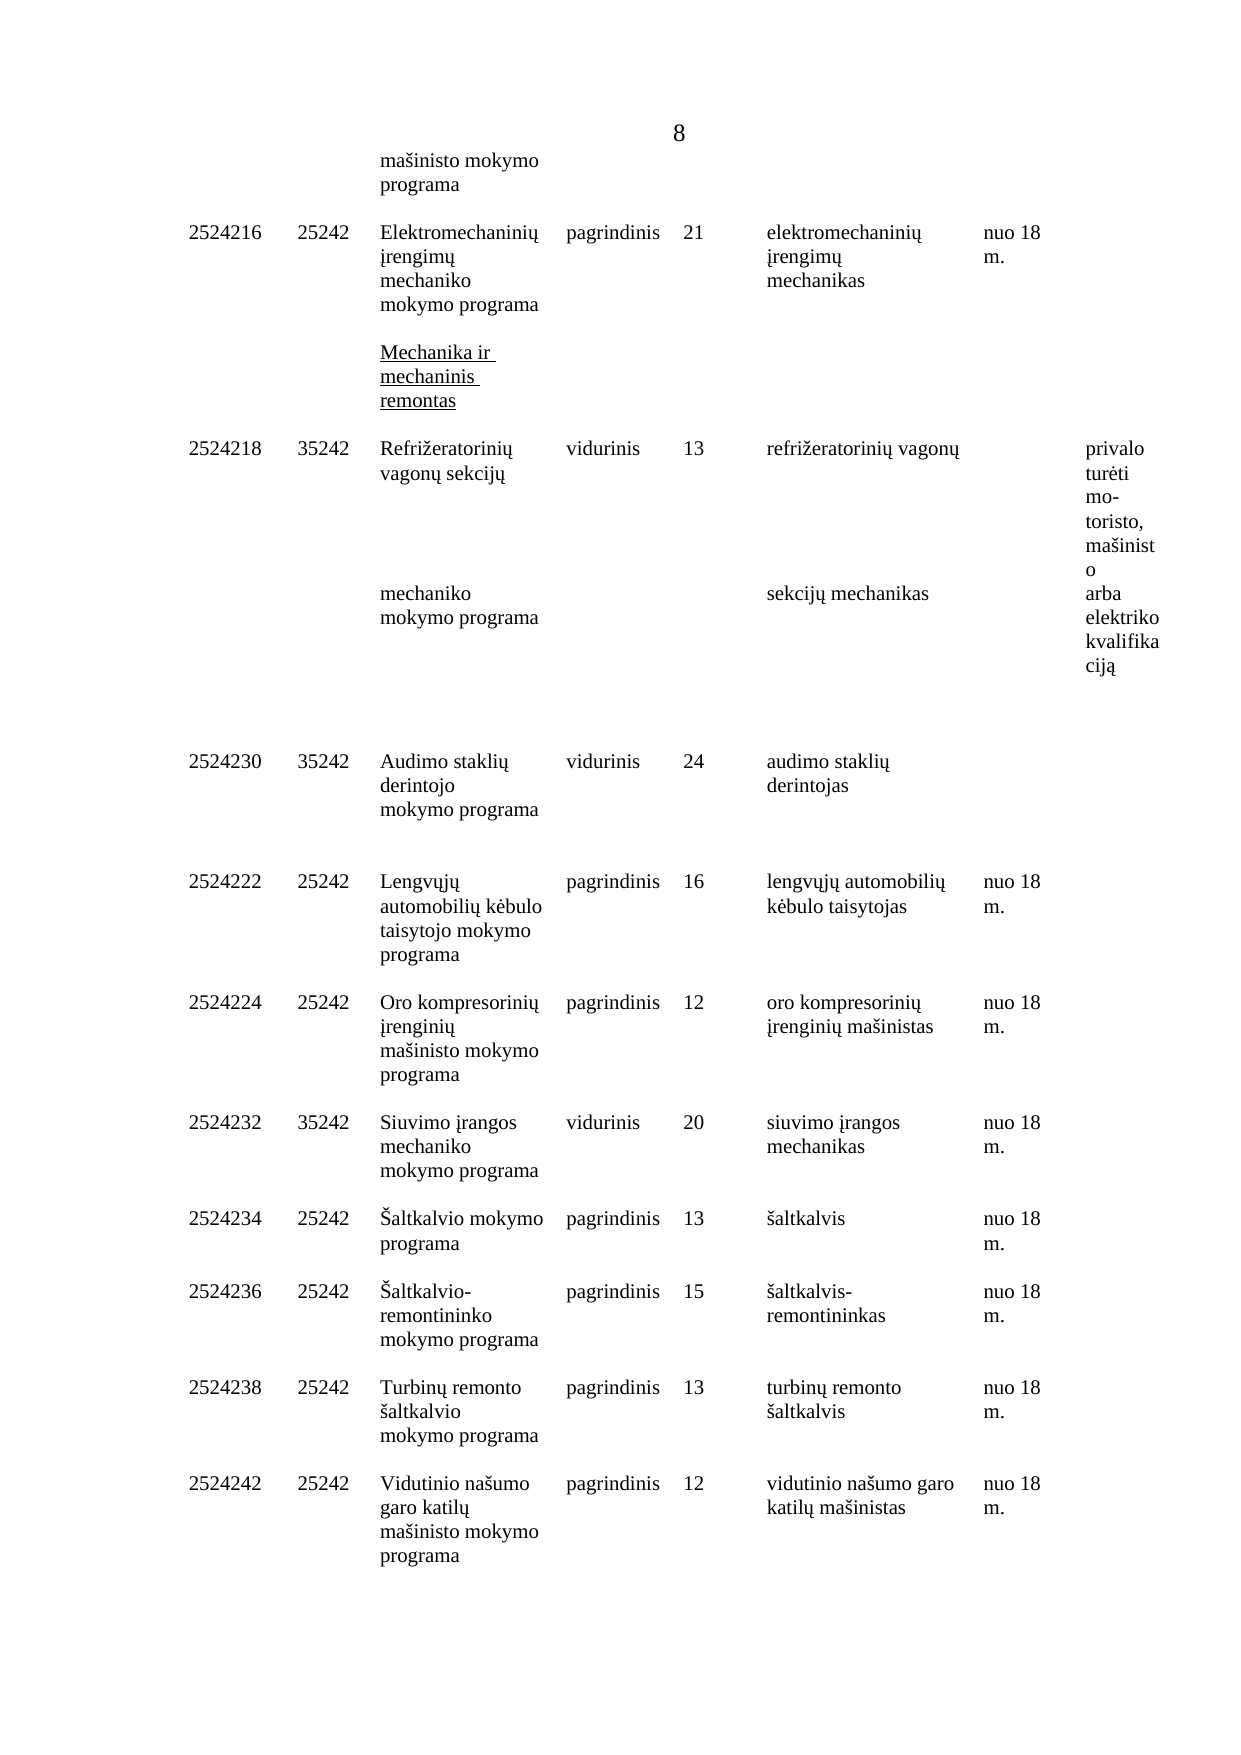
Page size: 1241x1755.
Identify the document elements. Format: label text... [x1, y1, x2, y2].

table_cell [1186, 701, 1204, 725]
table_cell [286, 340, 368, 412]
table_cell [1074, 1158, 1176, 1182]
table_cell [972, 1567, 1074, 1591]
table_cell [1186, 966, 1204, 990]
table_cell [369, 701, 555, 725]
table_cell [755, 845, 972, 869]
table_cell lengvųjų automobilių kėbulo taisytojas [755, 870, 972, 918]
table_cell 25242 [286, 1206, 368, 1254]
table_cell elektromechaninių įrengimų [755, 220, 972, 268]
table_cell [972, 821, 1074, 845]
table_cell [555, 918, 672, 966]
table_cell [672, 797, 755, 821]
table_cell [1074, 966, 1176, 990]
table_cell 2524238 [177, 1375, 286, 1423]
table_cell 25242 [286, 870, 368, 918]
table_cell [1186, 918, 1204, 966]
table_cell [972, 1351, 1074, 1375]
table_cell [1074, 725, 1176, 749]
table_cell [1176, 220, 1186, 268]
table_cell mašinisto mokymo programa [369, 1519, 555, 1567]
table_cell [1176, 1158, 1186, 1182]
table_cell [672, 918, 755, 966]
table_cell [286, 725, 368, 749]
table_cell pagrindinis [555, 870, 672, 918]
table_cell 35242 [286, 436, 368, 581]
table_cell audimo staklių derintojas [755, 749, 972, 797]
table_cell [972, 268, 1074, 316]
table_cell [1186, 1375, 1204, 1423]
table_cell [1074, 1327, 1176, 1351]
table_cell [286, 1086, 368, 1110]
table_cell [1186, 1447, 1204, 1471]
table_cell [555, 412, 672, 436]
table_cell [1074, 1375, 1176, 1423]
table_cell [555, 966, 672, 990]
table_cell [972, 1447, 1074, 1471]
table_cell [286, 581, 368, 677]
table_cell [755, 196, 972, 220]
table_cell [972, 701, 1074, 725]
table_cell [177, 196, 286, 220]
table_cell [555, 1351, 672, 1375]
table_cell arba elektriko kvalifikaciją [1074, 581, 1176, 677]
table_cell [555, 701, 672, 725]
table_cell [755, 1086, 972, 1110]
table_cell [755, 1423, 972, 1447]
table_cell [1176, 918, 1186, 966]
table_cell [972, 196, 1074, 220]
table_cell [286, 821, 368, 845]
table_cell [1074, 1255, 1176, 1278]
table_cell [286, 966, 368, 990]
table_cell [1176, 340, 1186, 412]
table_cell [972, 412, 1074, 436]
table_cell [177, 268, 286, 316]
table_cell [286, 268, 368, 316]
table_cell [1074, 412, 1176, 436]
table_cell [1176, 701, 1186, 725]
table_cell [1186, 749, 1204, 797]
table_cell [972, 1182, 1074, 1206]
table_cell [755, 966, 972, 990]
table_cell [1074, 701, 1176, 725]
table_cell [1074, 1423, 1176, 1447]
table_cell [177, 316, 286, 340]
table_cell 15 [672, 1279, 755, 1327]
table_cell [755, 677, 972, 701]
table_cell mokymo programa [369, 1327, 555, 1351]
table_cell [755, 148, 972, 196]
table_cell [755, 1327, 972, 1351]
table_cell [1176, 797, 1186, 821]
table_cell 2524242 [177, 1471, 286, 1519]
table_cell [177, 821, 286, 845]
table_cell privalo turėti mo- toristo, mašinisto [1074, 436, 1176, 581]
table_cell [1074, 1519, 1176, 1567]
table_cell [286, 1182, 368, 1206]
table_cell [286, 677, 368, 701]
table_cell [972, 581, 1074, 677]
table_cell [555, 196, 672, 220]
table_cell 25242 [286, 990, 368, 1038]
table_cell [177, 966, 286, 990]
table_cell [1074, 268, 1176, 316]
table_cell [672, 1158, 755, 1182]
table_cell 35242 [286, 1110, 368, 1158]
table_cell [1186, 340, 1204, 412]
table_cell [1074, 196, 1176, 220]
table_cell [1074, 821, 1176, 845]
table_cell [1074, 1086, 1176, 1110]
table_cell [1074, 340, 1176, 412]
table_cell 20 [672, 1110, 755, 1158]
table_cell [1176, 436, 1186, 581]
table_cell [177, 701, 286, 725]
table_cell šaltkalvis [755, 1206, 972, 1254]
table_cell [672, 581, 755, 677]
table_cell [555, 268, 672, 316]
table_cell pagrindinis [555, 220, 672, 268]
table_cell [1186, 148, 1204, 196]
table_cell [1186, 1086, 1204, 1110]
table_cell [672, 1567, 755, 1591]
table_cell [369, 1255, 555, 1278]
table_cell [755, 340, 972, 412]
table_cell [755, 1038, 972, 1086]
table_cell [1186, 316, 1204, 340]
table_cell [1176, 1519, 1186, 1567]
table_cell [972, 1519, 1074, 1567]
table_cell nuo 18 m. [972, 1206, 1074, 1254]
table_cell [555, 581, 672, 677]
table_cell [555, 677, 672, 701]
table_cell [1186, 1471, 1204, 1519]
table_cell [177, 1158, 286, 1182]
table_cell [1074, 1351, 1176, 1375]
table_cell [177, 1086, 286, 1110]
table_cell [177, 725, 286, 749]
table_cell 16 [672, 870, 755, 918]
table_cell [672, 677, 755, 701]
table_cell [286, 1255, 368, 1278]
table_cell [1176, 148, 1186, 196]
table_cell [555, 340, 672, 412]
table_cell siuvimo įrangos mechanikas [755, 1110, 972, 1158]
table_cell [1176, 196, 1186, 220]
table_cell [555, 316, 672, 340]
table_cell 21 [672, 220, 755, 268]
table_cell [555, 845, 672, 869]
table_cell 13 [672, 436, 755, 581]
table_cell [286, 845, 368, 869]
table_cell [177, 148, 286, 196]
table_cell [1176, 1351, 1186, 1375]
table_cell [1176, 845, 1186, 869]
table_cell 24 [672, 749, 755, 797]
table_cell [755, 1255, 972, 1278]
table_cell [1186, 196, 1204, 220]
table_cell [672, 821, 755, 845]
table_cell mechaniko mokymo programa [369, 268, 555, 316]
table_cell [672, 196, 755, 220]
table_cell Oro kompresorinių įrenginių [369, 990, 555, 1038]
table_cell [177, 1327, 286, 1351]
table_cell [369, 196, 555, 220]
table_cell [1074, 870, 1176, 918]
table_cell [755, 1158, 972, 1182]
table_cell [177, 1182, 286, 1206]
table_cell [555, 1447, 672, 1471]
table_cell [972, 918, 1074, 966]
table_cell [1186, 1255, 1204, 1278]
table_cell [755, 1351, 972, 1375]
table_cell [1176, 412, 1186, 436]
table_cell [286, 1351, 368, 1375]
table_cell 2524234 [177, 1206, 286, 1254]
table_cell [1176, 870, 1186, 918]
table_cell [286, 701, 368, 725]
table_cell [1186, 725, 1204, 749]
table_cell pagrindinis [555, 1279, 672, 1327]
table_cell [1176, 966, 1186, 990]
table_cell 2524222 [177, 870, 286, 918]
table_cell [1186, 436, 1204, 581]
table_cell [1074, 1471, 1176, 1519]
table_cell [1186, 412, 1204, 436]
table_cell [555, 1423, 672, 1447]
table_cell [369, 1086, 555, 1110]
table_cell [555, 1567, 672, 1591]
table_cell [1186, 1182, 1204, 1206]
table_cell [1186, 1110, 1204, 1158]
table_cell mokymo programa [369, 1158, 555, 1182]
table_cell vidurinis [555, 749, 672, 797]
table_cell [1074, 677, 1176, 701]
table_cell [1176, 1086, 1186, 1110]
table_cell [177, 1519, 286, 1567]
table_cell [1074, 1182, 1176, 1206]
table_cell [1176, 1327, 1186, 1351]
table_cell turbinų remonto šaltkalvis [755, 1375, 972, 1423]
table_cell [555, 148, 672, 196]
table_cell [369, 966, 555, 990]
table_cell [369, 845, 555, 869]
table_cell pagrindinis [555, 1471, 672, 1519]
table_cell [972, 845, 1074, 869]
table_cell [177, 677, 286, 701]
table_cell 2524224 [177, 990, 286, 1038]
table_cell [369, 412, 555, 436]
table_cell pagrindinis [555, 1375, 672, 1423]
table_cell [755, 701, 972, 725]
table_cell 25242 [286, 1471, 368, 1519]
table_cell Audimo staklių derintojo [369, 749, 555, 797]
table_cell [672, 1447, 755, 1471]
table_cell 2524216 [177, 220, 286, 268]
table_cell [972, 340, 1074, 412]
table_cell [555, 797, 672, 821]
table_cell 13 [672, 1206, 755, 1254]
table_cell [1074, 148, 1176, 196]
table_cell [672, 1086, 755, 1110]
table_cell Mechanika ir mechaninis remontas [369, 340, 555, 412]
table_cell 2524230 [177, 749, 286, 797]
table_cell mokymo programa [369, 1423, 555, 1447]
table_cell [286, 1038, 368, 1086]
table_cell nuo 18 m. [972, 1471, 1074, 1519]
table_cell [672, 845, 755, 869]
table_cell [972, 1086, 1074, 1110]
table_cell [1176, 1038, 1186, 1086]
table_cell [286, 797, 368, 821]
table_cell [1186, 1351, 1204, 1375]
table_cell [672, 316, 755, 340]
table_cell [1176, 1182, 1186, 1206]
table_cell [972, 725, 1074, 749]
table_cell [1074, 797, 1176, 821]
table_cell mokymo programa [369, 797, 555, 821]
table_cell [1186, 845, 1204, 869]
table_cell [1186, 581, 1204, 677]
table_cell šaltkalvis-remontininkas [755, 1279, 972, 1327]
table_cell [177, 918, 286, 966]
table_cell [1176, 1206, 1186, 1254]
table_cell [177, 581, 286, 677]
table_cell [1186, 1206, 1204, 1254]
table_cell [555, 1086, 672, 1110]
table_cell 25242 [286, 220, 368, 268]
table_cell [286, 1447, 368, 1471]
table_cell [755, 1567, 972, 1591]
table_cell [672, 1327, 755, 1351]
table_cell [286, 1423, 368, 1447]
table_cell [1074, 1206, 1176, 1254]
table_cell oro kompresorinių įrenginių mašinistas [755, 990, 972, 1038]
table_cell [972, 1327, 1074, 1351]
table_cell 25242 [286, 1375, 368, 1423]
table_cell [1186, 1519, 1204, 1567]
table_cell 35242 [286, 749, 368, 797]
table_cell [286, 918, 368, 966]
table_cell [755, 797, 972, 821]
table_cell [1176, 316, 1186, 340]
table_cell [286, 316, 368, 340]
table_cell 2524218 [177, 436, 286, 581]
table_cell [755, 918, 972, 966]
table_cell [177, 1351, 286, 1375]
table_cell mechanikas [755, 268, 972, 316]
table_cell [555, 1182, 672, 1206]
table_cell nuo 18 m. [972, 1110, 1074, 1158]
table_cell [1074, 990, 1176, 1038]
table_cell Šaltkalvio-remontininko [369, 1279, 555, 1327]
table_cell [177, 1255, 286, 1278]
table_cell Lengvųjų automobilių kėbulo [369, 870, 555, 918]
table_cell [286, 148, 368, 196]
table_cell [755, 316, 972, 340]
table_cell [177, 1567, 286, 1591]
table_cell nuo 18 m. [972, 1279, 1074, 1327]
table_cell [1176, 1279, 1186, 1327]
table_cell [1186, 870, 1204, 918]
table_cell mašinisto mokymo programa [369, 148, 555, 196]
table_cell [1176, 1471, 1186, 1519]
table_cell [672, 725, 755, 749]
table_cell [369, 1567, 555, 1591]
table_cell [972, 677, 1074, 701]
table_cell [555, 1327, 672, 1351]
table_cell [1186, 220, 1204, 268]
table_cell [555, 821, 672, 845]
table_cell [286, 412, 368, 436]
table_cell [1176, 1255, 1186, 1278]
table_cell [177, 340, 286, 412]
table_cell [1176, 581, 1186, 677]
table_cell [1176, 821, 1186, 845]
table_cell [1186, 990, 1204, 1038]
table_cell [286, 1158, 368, 1182]
table_cell [177, 412, 286, 436]
table_cell [286, 1567, 368, 1591]
table_cell [1176, 268, 1186, 316]
table_cell 13 [672, 1375, 755, 1423]
table_cell [1176, 1423, 1186, 1447]
table_cell Siuvimo įrangos mechaniko [369, 1110, 555, 1158]
table_cell [755, 821, 972, 845]
table_cell [1176, 725, 1186, 749]
table_cell [1074, 1567, 1176, 1591]
table_cell [1186, 797, 1204, 821]
table_cell [177, 1447, 286, 1471]
table_cell [1176, 1567, 1186, 1591]
table_cell [1176, 677, 1186, 701]
table_cell Elektromechaninių įrengimų [369, 220, 555, 268]
table_cell [672, 966, 755, 990]
table_cell sekcijų mechanikas [755, 581, 972, 677]
table_cell [555, 1519, 672, 1567]
table_cell [369, 316, 555, 340]
table_cell mašinisto mokymo programa [369, 1038, 555, 1086]
table_cell pagrindinis [555, 1206, 672, 1254]
table_cell 2524232 [177, 1110, 286, 1158]
table_cell [972, 749, 1074, 797]
table_cell [672, 1038, 755, 1086]
table_cell [972, 148, 1074, 196]
table_cell [369, 1182, 555, 1206]
table_cell [972, 1255, 1074, 1278]
table_cell [755, 1182, 972, 1206]
table_cell [1074, 1447, 1176, 1471]
table_cell nuo 18 m. [972, 1375, 1074, 1423]
table_cell [555, 1255, 672, 1278]
table_cell [369, 725, 555, 749]
table_cell [672, 1519, 755, 1567]
table_cell [1186, 268, 1204, 316]
table_cell [1074, 1110, 1176, 1158]
table_cell [1074, 316, 1176, 340]
table_cell [555, 1038, 672, 1086]
table_cell [177, 1423, 286, 1447]
table_cell [1074, 1038, 1176, 1086]
table_cell [1186, 1327, 1204, 1351]
table_cell [1074, 845, 1176, 869]
table_cell refrižeratorinių vagonų [755, 436, 972, 581]
table_cell [1074, 749, 1176, 797]
table_cell Turbinų remonto šaltkalvio [369, 1375, 555, 1423]
table_cell [972, 436, 1074, 581]
table_cell 25242 [286, 1279, 368, 1327]
table_cell [1176, 1447, 1186, 1471]
table_cell Refrižeratorinių vagonų sekcijų [369, 436, 555, 581]
table_cell Šaltkalvio mokymo programa [369, 1206, 555, 1254]
table_cell [1186, 1423, 1204, 1447]
table_cell [1176, 990, 1186, 1038]
table_cell [177, 845, 286, 869]
table_cell vidutinio našumo garo katilų mašinistas [755, 1471, 972, 1567]
table_cell [672, 340, 755, 412]
table_cell [755, 412, 972, 436]
table_cell [972, 797, 1074, 821]
table_cell 12 [672, 990, 755, 1038]
table_cell [672, 1423, 755, 1447]
table_cell vidurinis [555, 1110, 672, 1158]
table_cell [672, 1182, 755, 1206]
table_cell [672, 1255, 755, 1278]
table_cell mechaniko mokymo programa [369, 581, 555, 677]
table_cell [369, 821, 555, 845]
table_cell [1186, 677, 1204, 701]
table_cell nuo 18 m. [972, 990, 1074, 1038]
table_cell pagrindinis [555, 990, 672, 1038]
table_cell [672, 1351, 755, 1375]
table_cell [972, 966, 1074, 990]
table_cell nuo 18 m. [972, 220, 1074, 268]
table_cell nuo 18 m. [972, 870, 1074, 918]
table_cell [369, 677, 555, 701]
table_cell [1176, 1375, 1186, 1423]
table_cell [972, 1158, 1074, 1182]
table_cell [1074, 918, 1176, 966]
table_cell [1176, 1110, 1186, 1158]
table_cell [672, 701, 755, 725]
table_cell [555, 1158, 672, 1182]
table_cell [286, 196, 368, 220]
table_cell [972, 316, 1074, 340]
table_cell taisytojo mokymo programa [369, 918, 555, 966]
table_cell [177, 1038, 286, 1086]
table_cell [1074, 1279, 1176, 1327]
table_cell [369, 1351, 555, 1375]
table_cell [1074, 220, 1176, 268]
table_cell [555, 725, 672, 749]
table_cell [755, 725, 972, 749]
table_cell [369, 1447, 555, 1471]
table_cell [1176, 749, 1186, 797]
table_cell [672, 148, 755, 196]
table_cell vidurinis [555, 436, 672, 581]
table_cell [755, 1447, 972, 1471]
table_cell [177, 797, 286, 821]
table_cell [1186, 1158, 1204, 1182]
table_cell [672, 412, 755, 436]
table_cell [286, 1519, 368, 1567]
table_cell [1186, 821, 1204, 845]
table_cell 2524236 [177, 1279, 286, 1327]
table_cell Vidutinio našumo garo katilų [369, 1471, 555, 1519]
table_cell [1186, 1038, 1204, 1086]
table_cell [972, 1423, 1074, 1447]
table_cell [1186, 1279, 1204, 1327]
table_cell [972, 1038, 1074, 1086]
table_cell [1186, 1567, 1204, 1591]
table_cell [286, 1327, 368, 1351]
table_cell 12 [672, 1471, 755, 1519]
table_cell [672, 268, 755, 316]
